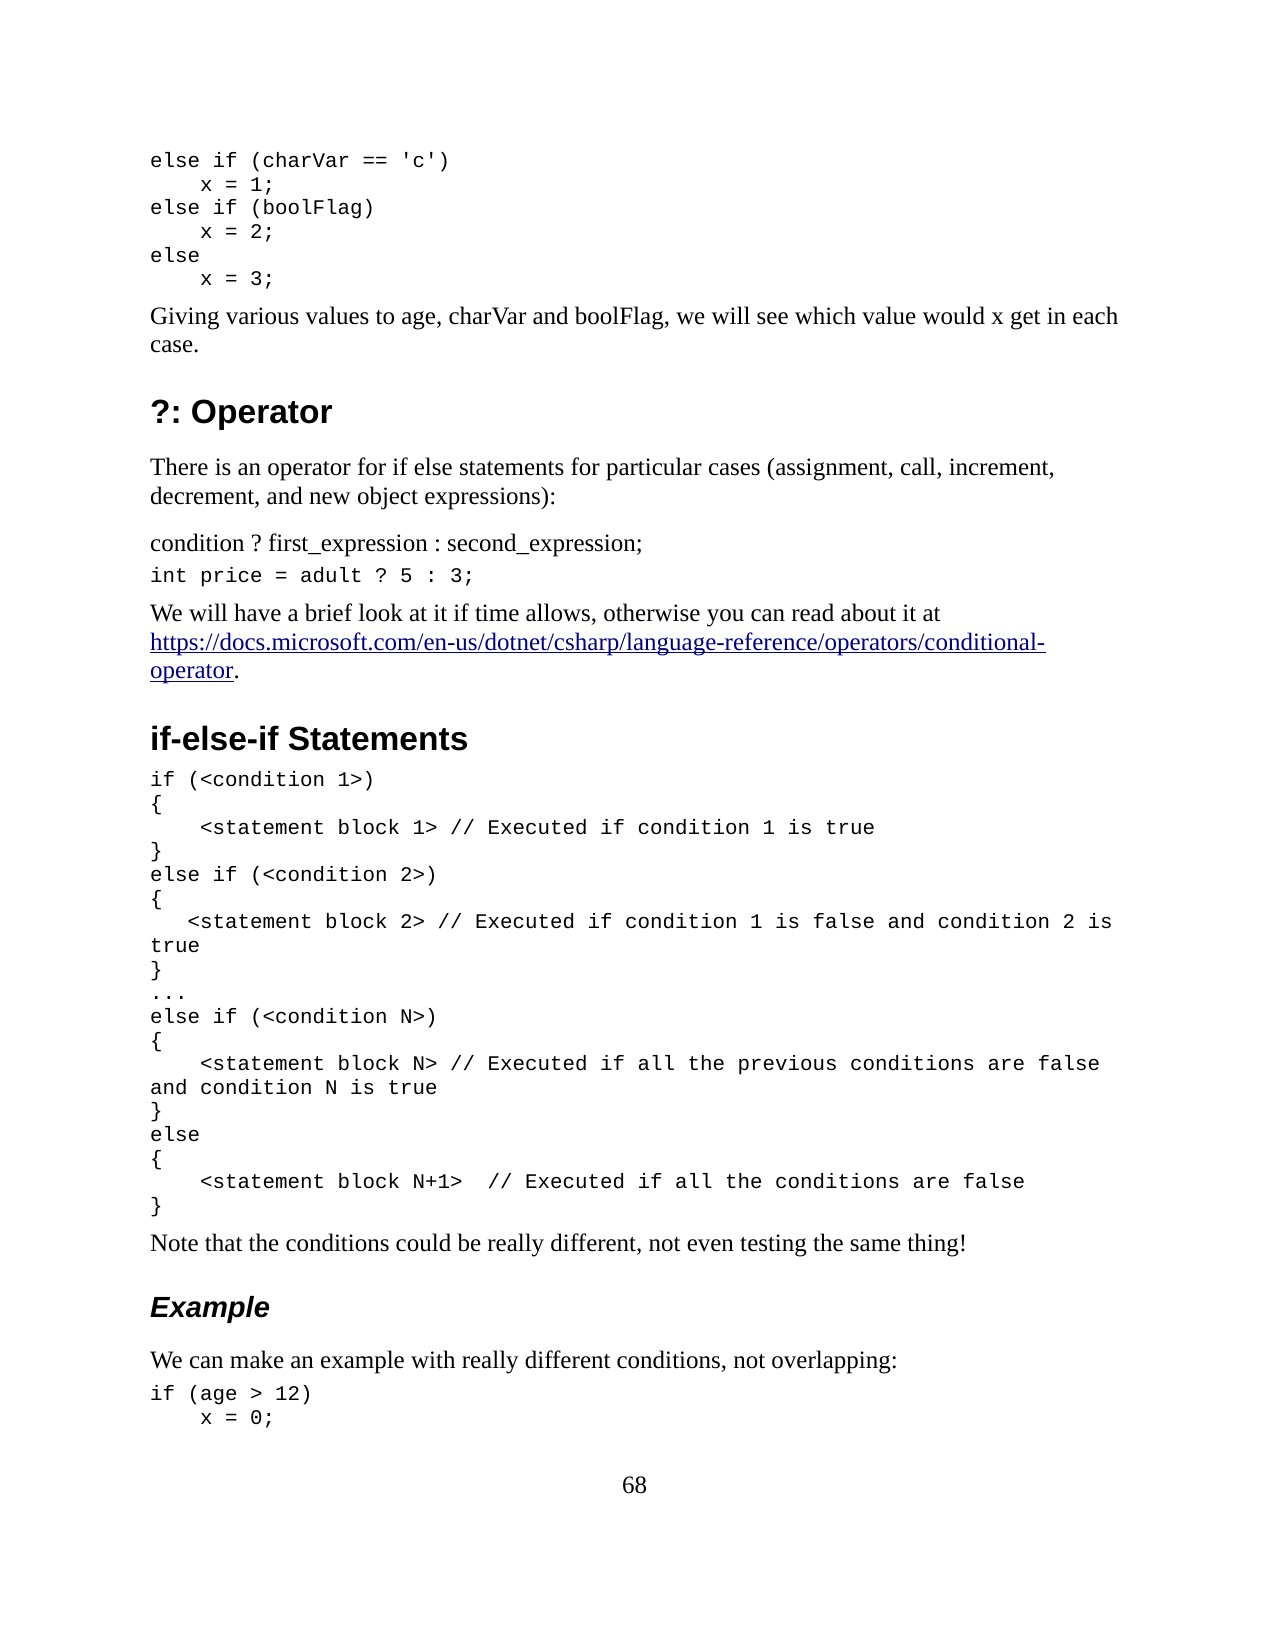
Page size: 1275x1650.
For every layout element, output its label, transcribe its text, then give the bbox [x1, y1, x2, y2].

text Giving various values to age, charVar and boolFlag, we will see which value would x get in each case. [150, 301, 1125, 358]
text { [150, 1029, 1125, 1053]
text } [150, 840, 1125, 864]
text } [150, 1195, 1125, 1219]
text else if (charVar == 'c') [150, 150, 1125, 174]
text } [150, 1101, 1125, 1124]
text We can make an example with really different conditions, not overlapping: [150, 1345, 1125, 1374]
subtitle ?: Operator [150, 392, 1125, 431]
text <statement block N+1> // Executed if all the conditions are false [150, 1171, 1125, 1195]
text Note that the conditions could be really different, not even testing the same thing! [150, 1228, 1125, 1256]
text { [150, 793, 1125, 817]
text int price = adult ? 5 : 3; [150, 566, 1125, 589]
text <statement block 2> // Executed if condition 1 is false and condition 2 is true [150, 911, 1125, 959]
text else if (boolFlag) [150, 197, 1125, 221]
text } [150, 959, 1125, 982]
text We will have a brief look at it if time allows, otherwise you can read about it at https://docs.microsoft.com/en-us/dotnet/csharp/language-reference/operators/conditional-operator. [150, 598, 1125, 684]
text if (age > 12) [150, 1383, 1125, 1407]
text else if (<condition 2>) [150, 864, 1125, 888]
text if (<condition 1>) [150, 769, 1125, 793]
text else [150, 244, 1125, 268]
text x = 2; [150, 221, 1125, 244]
text { [150, 888, 1125, 911]
text condition ? first_expression : second_expression; [150, 528, 1125, 557]
text There is an operator for if else statements for particular cases (assignment, call, increment, decrement, and new object expressions): [150, 452, 1125, 510]
subtitle if-else-if Statements [150, 718, 1125, 757]
text x = 3; [150, 268, 1125, 292]
subtitle Example [150, 1290, 1125, 1324]
text ... [150, 982, 1125, 1006]
text else [150, 1124, 1125, 1148]
text { [150, 1148, 1125, 1171]
text x = 0; [150, 1407, 1125, 1430]
text <statement block 1> // Executed if condition 1 is true [150, 817, 1125, 840]
text <statement block N> // Executed if all the previous conditions are false and condition N is true [150, 1053, 1125, 1101]
text else if (<condition N>) [150, 1006, 1125, 1029]
text x = 1; [150, 174, 1125, 197]
